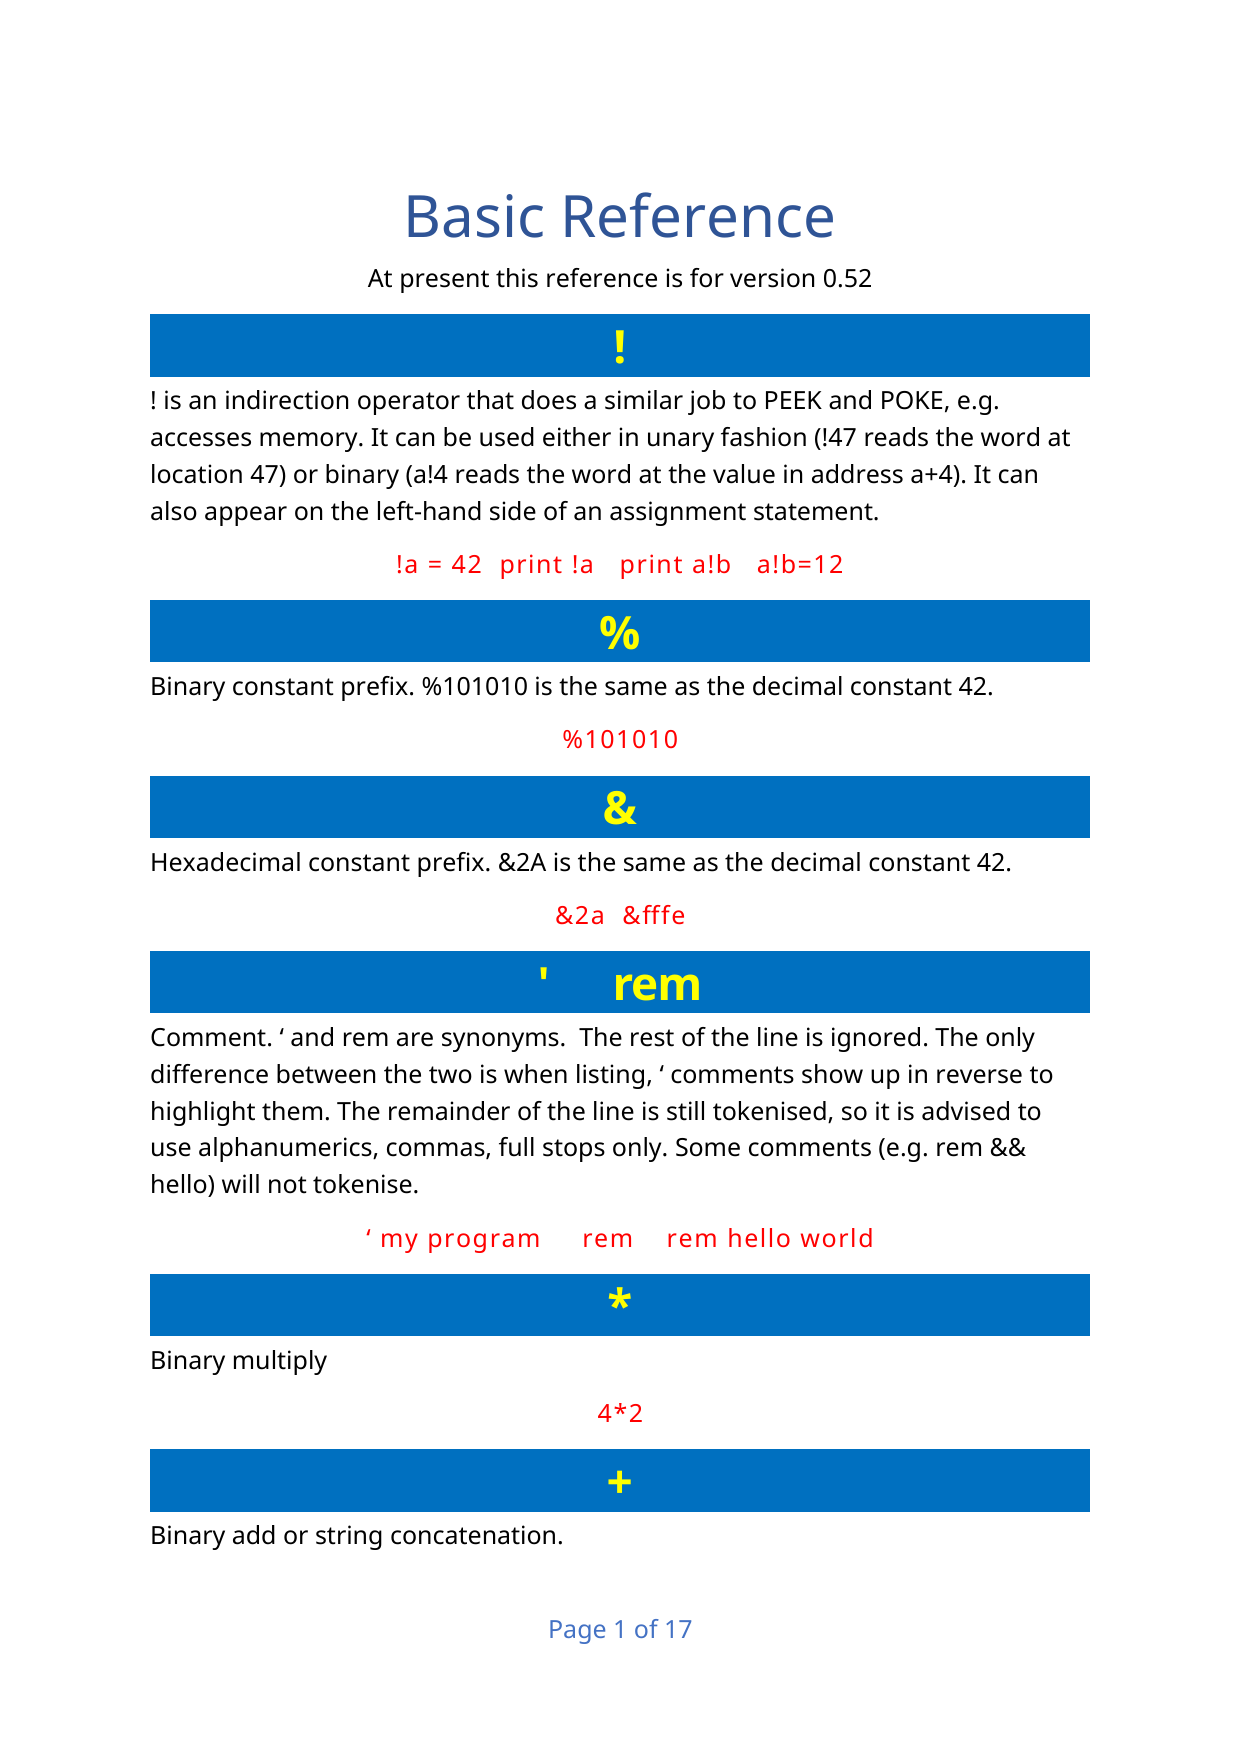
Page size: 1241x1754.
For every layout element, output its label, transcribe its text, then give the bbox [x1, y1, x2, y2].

title * [150, 1274, 1090, 1336]
text At present this reference is for version 0.52 [150, 261, 1090, 295]
text Hexadecimal constant prefix. &2A is the same as the decimal constant 42. [150, 844, 1090, 878]
title & [150, 776, 1090, 838]
text ! is an indirection operator that does a similar job to PEEK and POKE, e.g. accesses memory. It can be used either in unary fashion (!47 reads the word at location 47) or binary (a!4 reads the word at the value in address a+4). It can also appear on the left-hand side of an assignment statement. [150, 383, 1090, 527]
text Binary add or string concatenation. [150, 1518, 1090, 1552]
title + [150, 1449, 1090, 1512]
subtitle 4*2 [150, 1396, 1090, 1430]
title % [150, 600, 1090, 662]
subtitle Basic Reference [150, 175, 1090, 254]
subtitle %101010 [150, 722, 1090, 756]
text Binary constant prefix. %101010 is the same as the decimal constant 42. [150, 669, 1090, 703]
title ! [150, 314, 1090, 377]
subtitle &2A &FFFE [150, 898, 1090, 932]
title ' rem [150, 951, 1090, 1013]
subtitle !a = 42 print !a print a!b a!b=12 [150, 547, 1090, 581]
subtitle ‘ My Program Rem rem Hello world [150, 1220, 1090, 1254]
text Comment. ‘ and rem are synonyms. The rest of the line is ignored. The only difference between the two is when listing, ‘ comments show up in reverse to highlight them. The remainder of the line is still tokenised, so it is advised to use alphanumerics, commas, full stops only. Some comments (e.g. rem && hello) will not tokenise. [150, 1020, 1090, 1201]
text Binary multiply [150, 1342, 1090, 1376]
